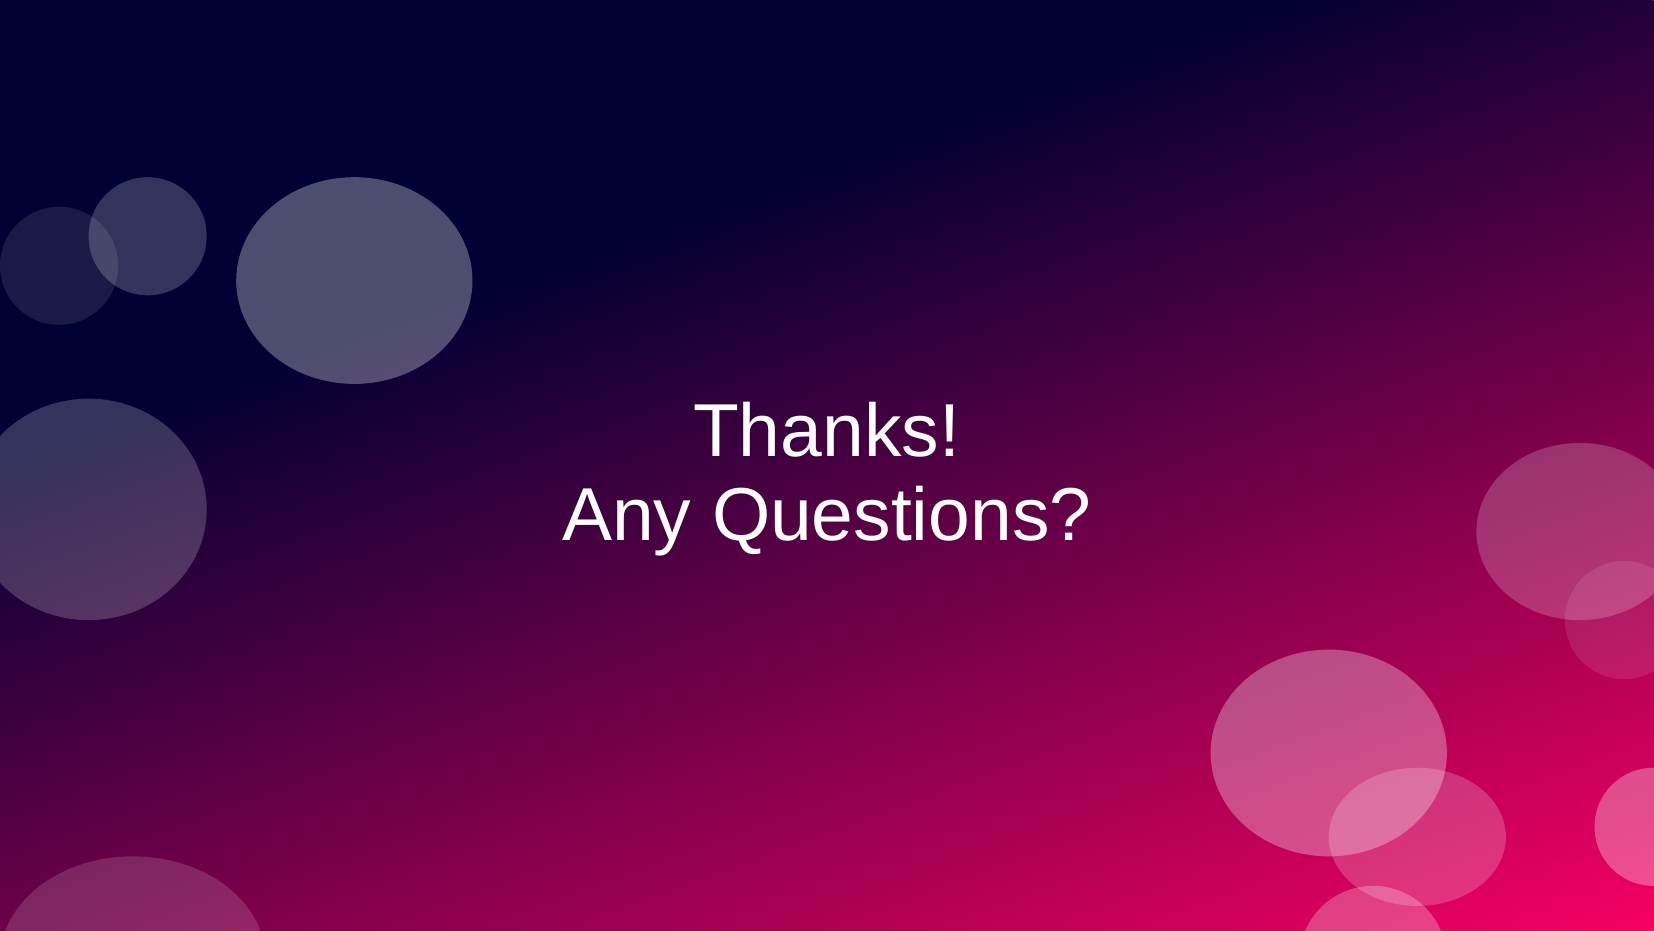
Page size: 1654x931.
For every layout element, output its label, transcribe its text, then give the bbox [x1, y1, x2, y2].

title Thanks! Any Questions? [88, 44, 1565, 901]
